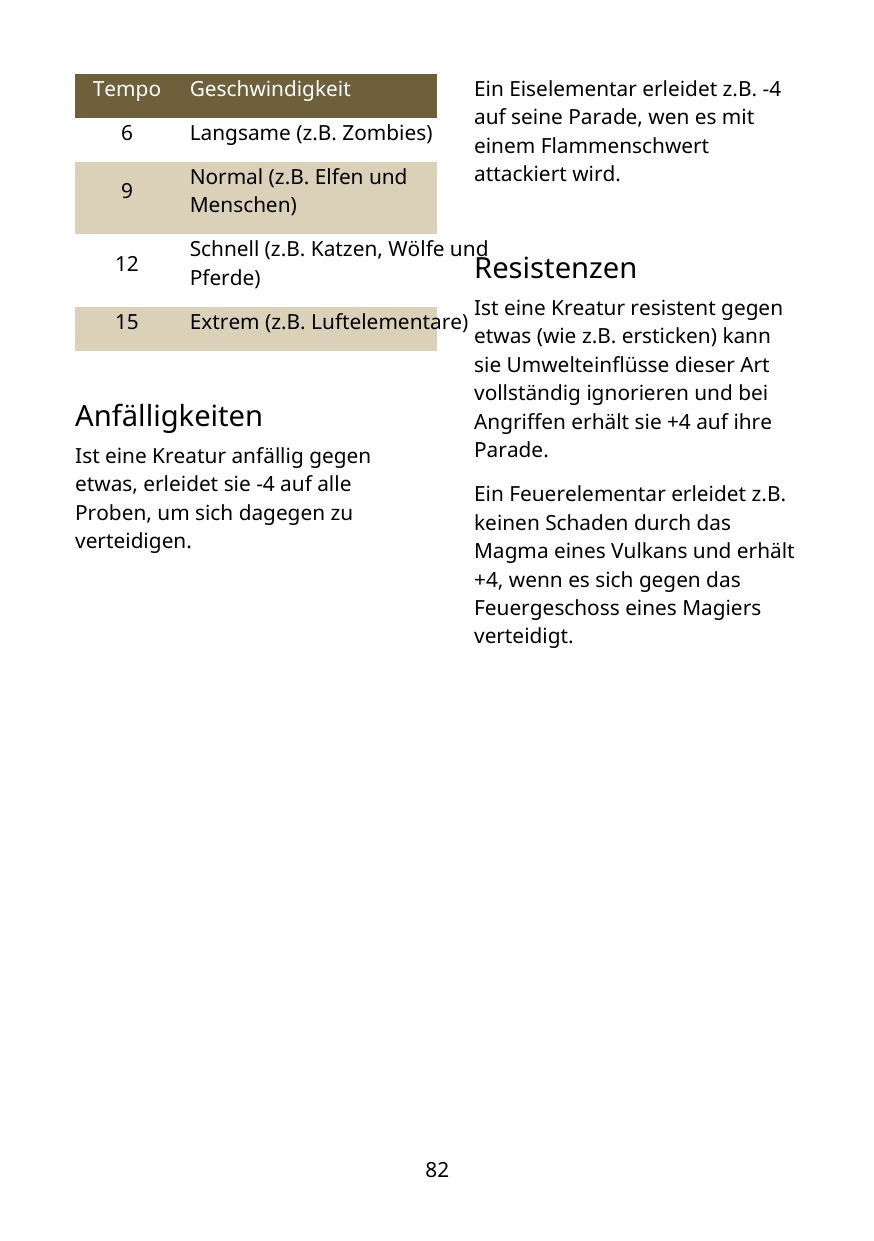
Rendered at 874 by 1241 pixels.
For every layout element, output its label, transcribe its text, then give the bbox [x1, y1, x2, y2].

subtitle Anfälligkeiten [75, 395, 400, 435]
table_header Tempo [75, 74, 178, 118]
text Ist eine Kreatur anfällig gegen etwas, erleidet sie -4 auf alle Proben, um sich dagegen zu verteidigen. [75, 441, 400, 555]
table_cell Schnell (z.B. Katzen, Wölfe und Pferde) [178, 235, 437, 307]
table_header Geschwindigkeit [178, 74, 437, 118]
text Ein Eiselementar erleidet z.B. -4 auf seine Parade, wen es mit einem Flammenschwert attackiert wird. [474, 74, 799, 188]
table_cell Normal (z.B. Elfen und Menschen) [178, 162, 437, 234]
text Ist eine Kreatur resistent gegen etwas (wie z.B. ersticken) kann sie Umwelteinflüsse dieser Art vollständig ignorieren und bei Angriffen erhält sie +4 auf ihre Parade. [474, 293, 799, 464]
table_cell Extrem (z.B. Luftelementare) [178, 307, 437, 351]
table_cell 6 [75, 118, 178, 162]
table_cell 9 [75, 162, 178, 234]
table_cell Langsame (z.B. Zombies) [178, 118, 437, 162]
table_cell 15 [75, 307, 178, 351]
table_cell 12 [75, 235, 178, 307]
subtitle Resistenzen [474, 247, 799, 287]
text Ein Feuerelementar erleidet z.B. keinen Schaden durch das Magma eines Vulkans und erhält +4, wenn es sich gegen das Feuergeschoss eines Magiers verteidigt. [474, 479, 799, 650]
